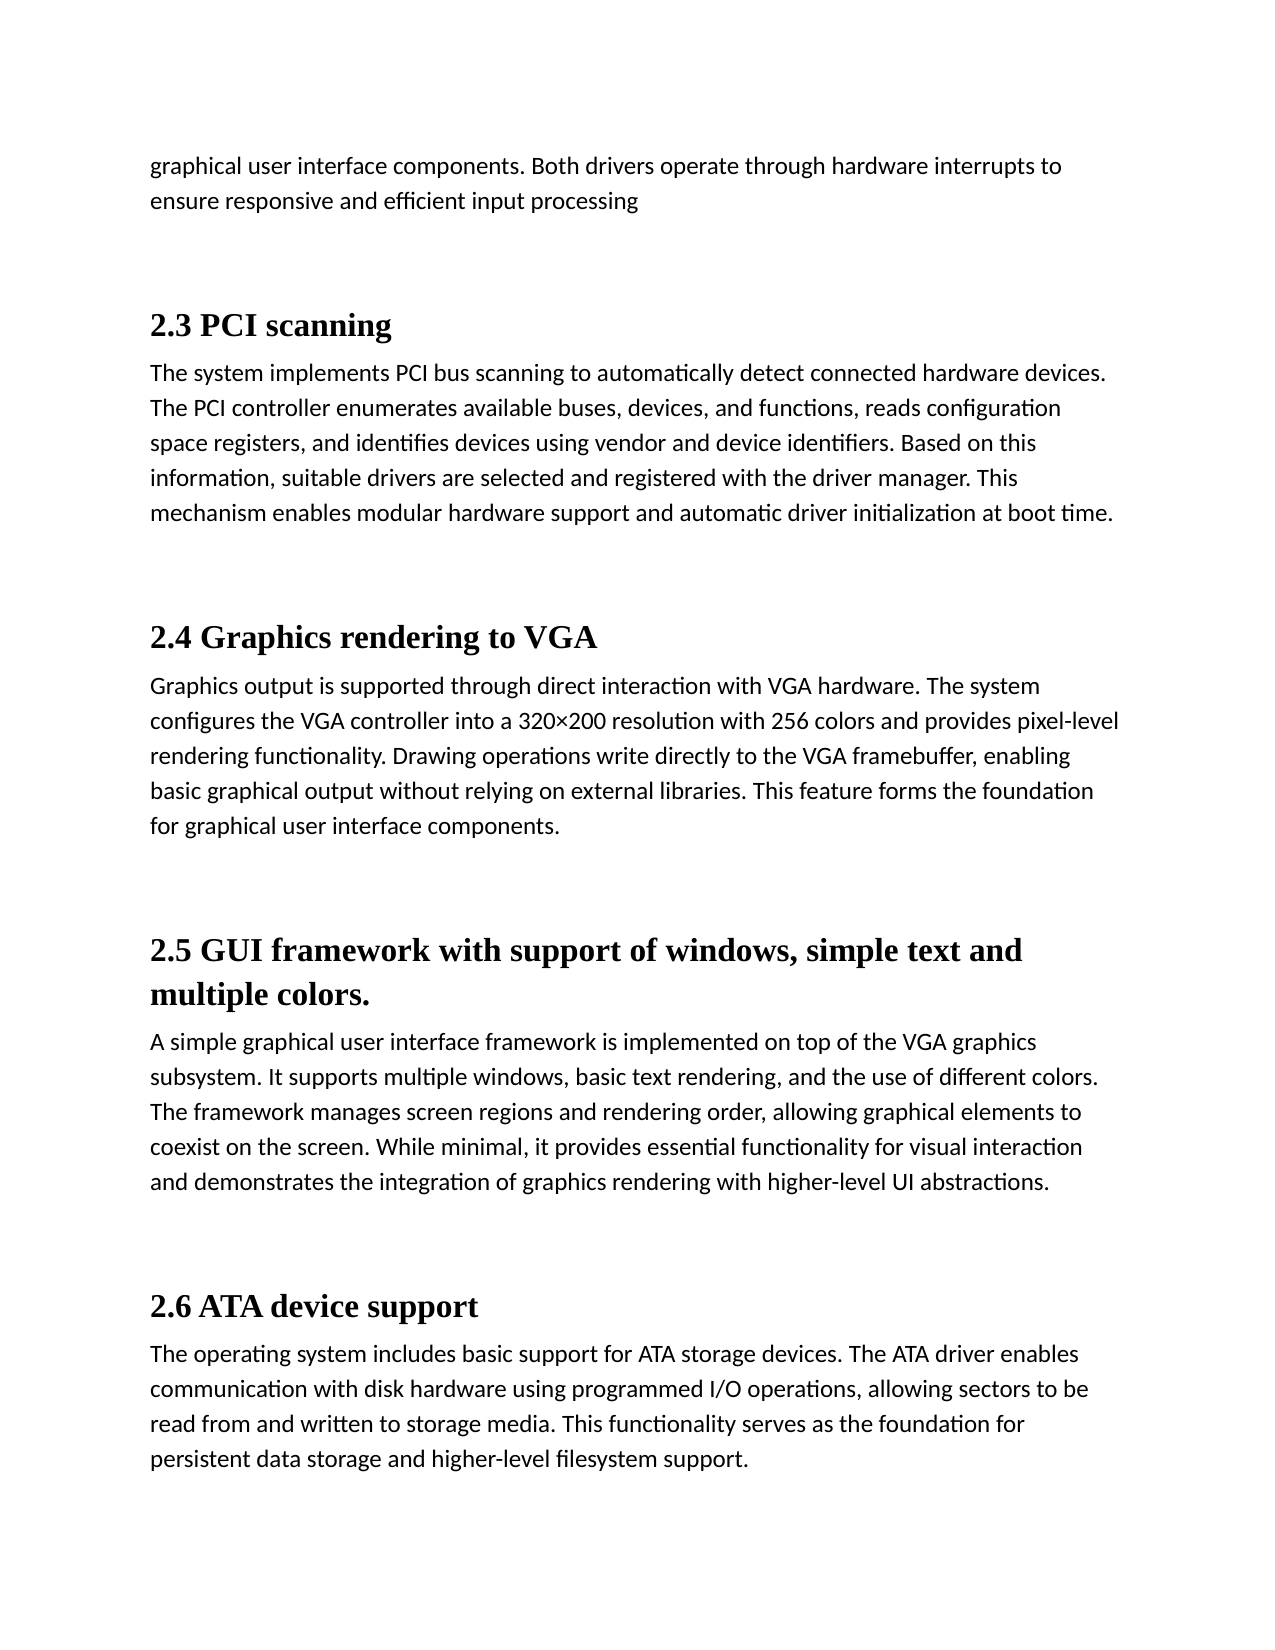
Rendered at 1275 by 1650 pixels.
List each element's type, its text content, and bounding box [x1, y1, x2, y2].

subtitle 2.4 Graphics rendering to VGA [150, 617, 1125, 656]
text A simple graphical user interface framework is implemented on top of the VGA graphics subsystem. It supports multiple windows, basic text rendering, and the use of different colors. The framework manages screen regions and rendering order, allowing graphical elements to coexist on the screen. While minimal, it provides essential functionality for visual interaction and demonstrates the integration of graphics rendering with higher-level UI abstractions. [150, 1026, 1125, 1197]
subtitle 2.6 ATA device support [150, 1286, 1125, 1324]
subtitle 2.5 GUI framework with support of windows, simple text and multiple colors. [150, 930, 1125, 1012]
subtitle 2.3 PCI scanning [150, 305, 1125, 343]
text The operating system includes basic support for ATA storage devices. The ATA driver enables communication with disk hardware using programmed I/O operations, allowing sectors to be read from and written to storage media. This functionality serves as the foundation for persistent data storage and higher-level filesystem support. [150, 1339, 1125, 1474]
text graphical user interface components. Both drivers operate through hardware interrupts to ensure responsive and efficient input processing [150, 150, 1125, 216]
text Graphics output is supported through direct interaction with VGA hardware. The system configures the VGA controller into a 320×200 resolution with 256 colors and provides pixel-level rendering functionality. Drawing operations write directly to the VGA framebuffer, enabling basic graphical output without relying on external libraries. This feature forms the foundation for graphical user interface components. [150, 670, 1125, 840]
text The system implements PCI bus scanning to automatically detect connected hardware devices. The PCI controller enumerates available buses, devices, and functions, reads configuration space registers, and identifies devices using vendor and device identifiers. Based on this information, suitable drivers are selected and registered with the driver manager. This mechanism enables modular hardware support and automatic driver initialization at boot time. [150, 357, 1125, 528]
